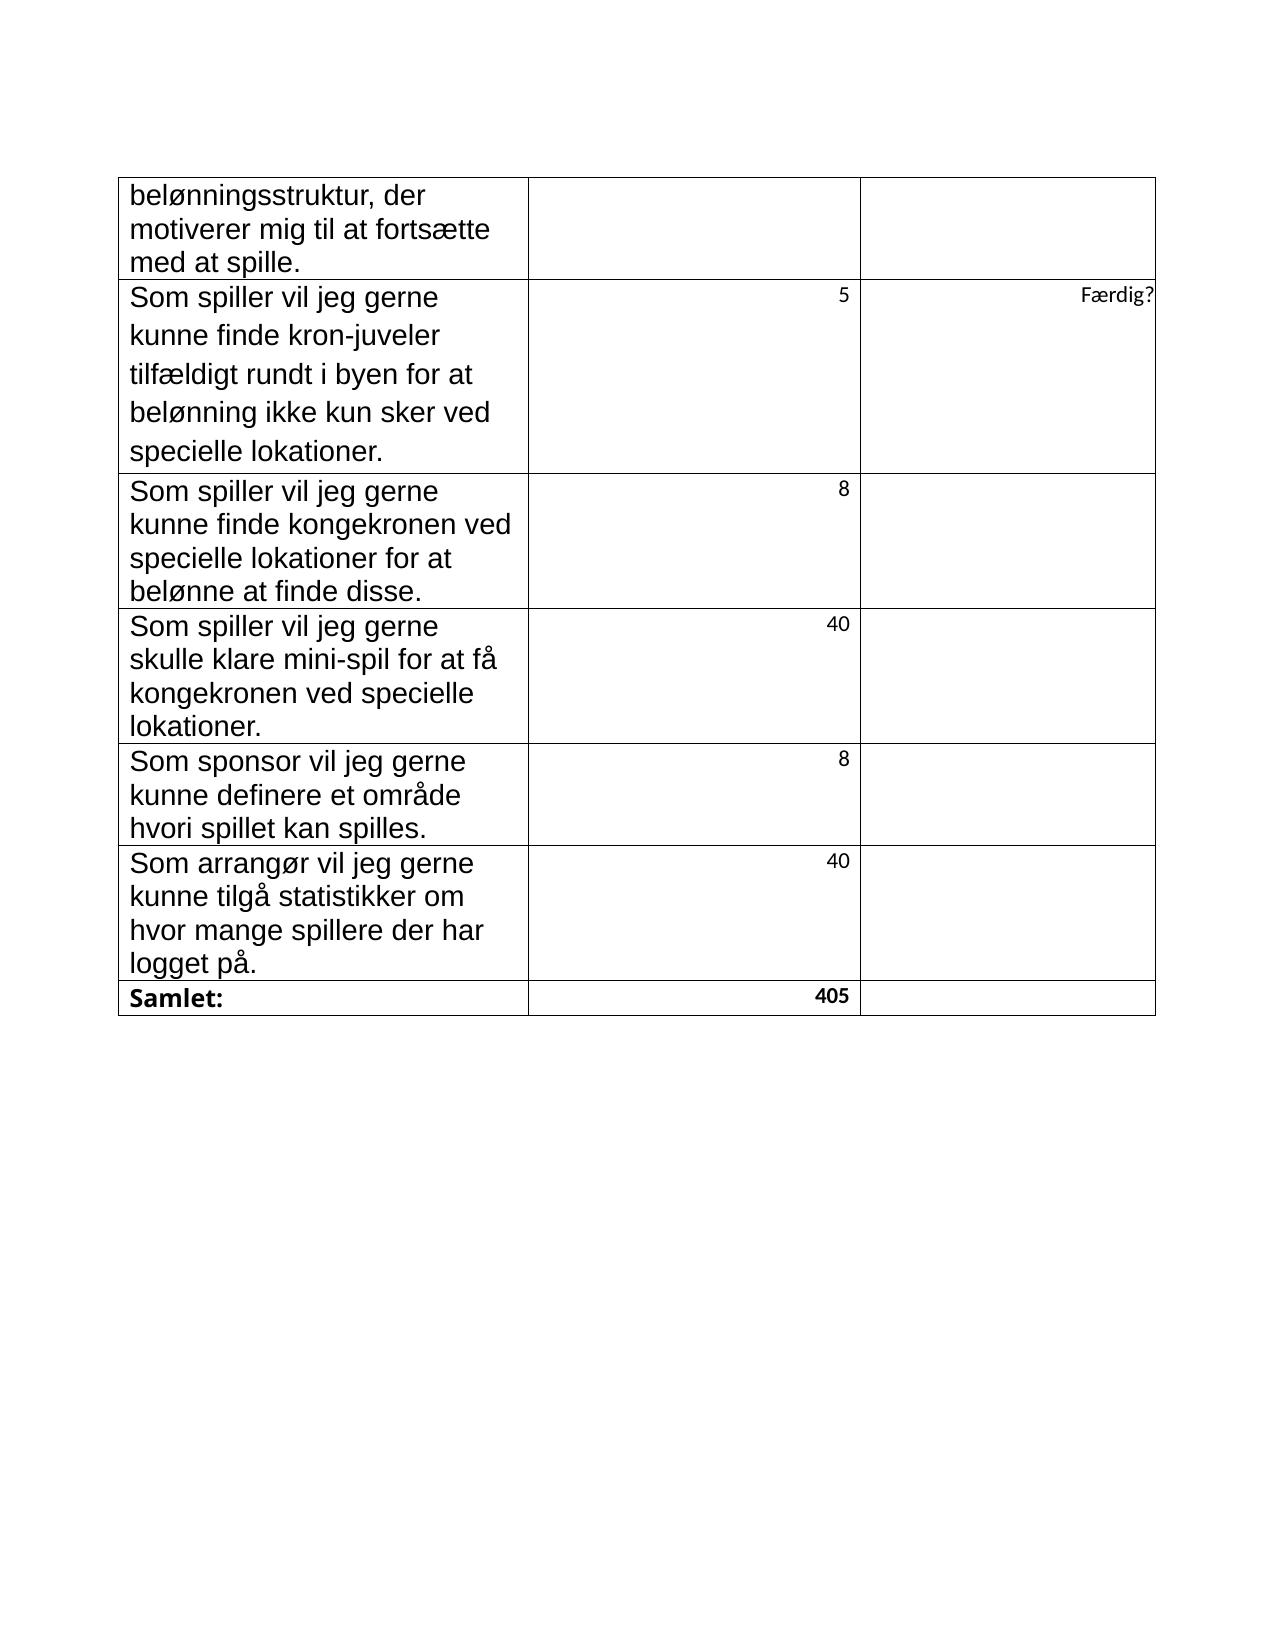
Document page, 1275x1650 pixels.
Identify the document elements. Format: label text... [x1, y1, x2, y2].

table_cell belønningsstruktur, der motiverer mig til at fortsætte med at spille. [119, 178, 528, 279]
table_cell [861, 981, 1155, 1015]
table_cell Samlet: [119, 981, 528, 1015]
table_cell Som arrangør vil jeg gerne kunne tilgå statistikker om hvor mange spillere der har logget på. [119, 846, 528, 980]
table_cell 40 [529, 609, 860, 743]
table_cell [861, 846, 1155, 980]
table_cell 40 [529, 846, 860, 980]
table_cell 405 [529, 981, 860, 1015]
table_cell [861, 609, 1155, 743]
table_cell 8 [529, 744, 860, 845]
table_cell Som spiller vil jeg gerne kunne finde kron-juveler tilfældigt rundt i byen for at belønning ikke kun sker ved specielle lokationer. [119, 280, 528, 473]
table_cell Som spiller vil jeg gerne kunne finde kongekronen ved specielle lokationer for at belønne at finde disse. [119, 474, 528, 608]
table_cell [861, 178, 1155, 279]
table_cell Som sponsor vil jeg gerne kunne definere et område hvori spillet kan spilles. [119, 744, 528, 845]
table_cell Færdig? [861, 280, 1155, 473]
table_cell [861, 474, 1155, 608]
table_cell 5 [529, 280, 860, 473]
table_cell 8 [529, 474, 860, 608]
table_cell [529, 178, 860, 279]
table_cell [861, 744, 1155, 845]
table_cell Som spiller vil jeg gerne skulle klare mini-spil for at få kongekronen ved specielle lokationer. [119, 609, 528, 743]
